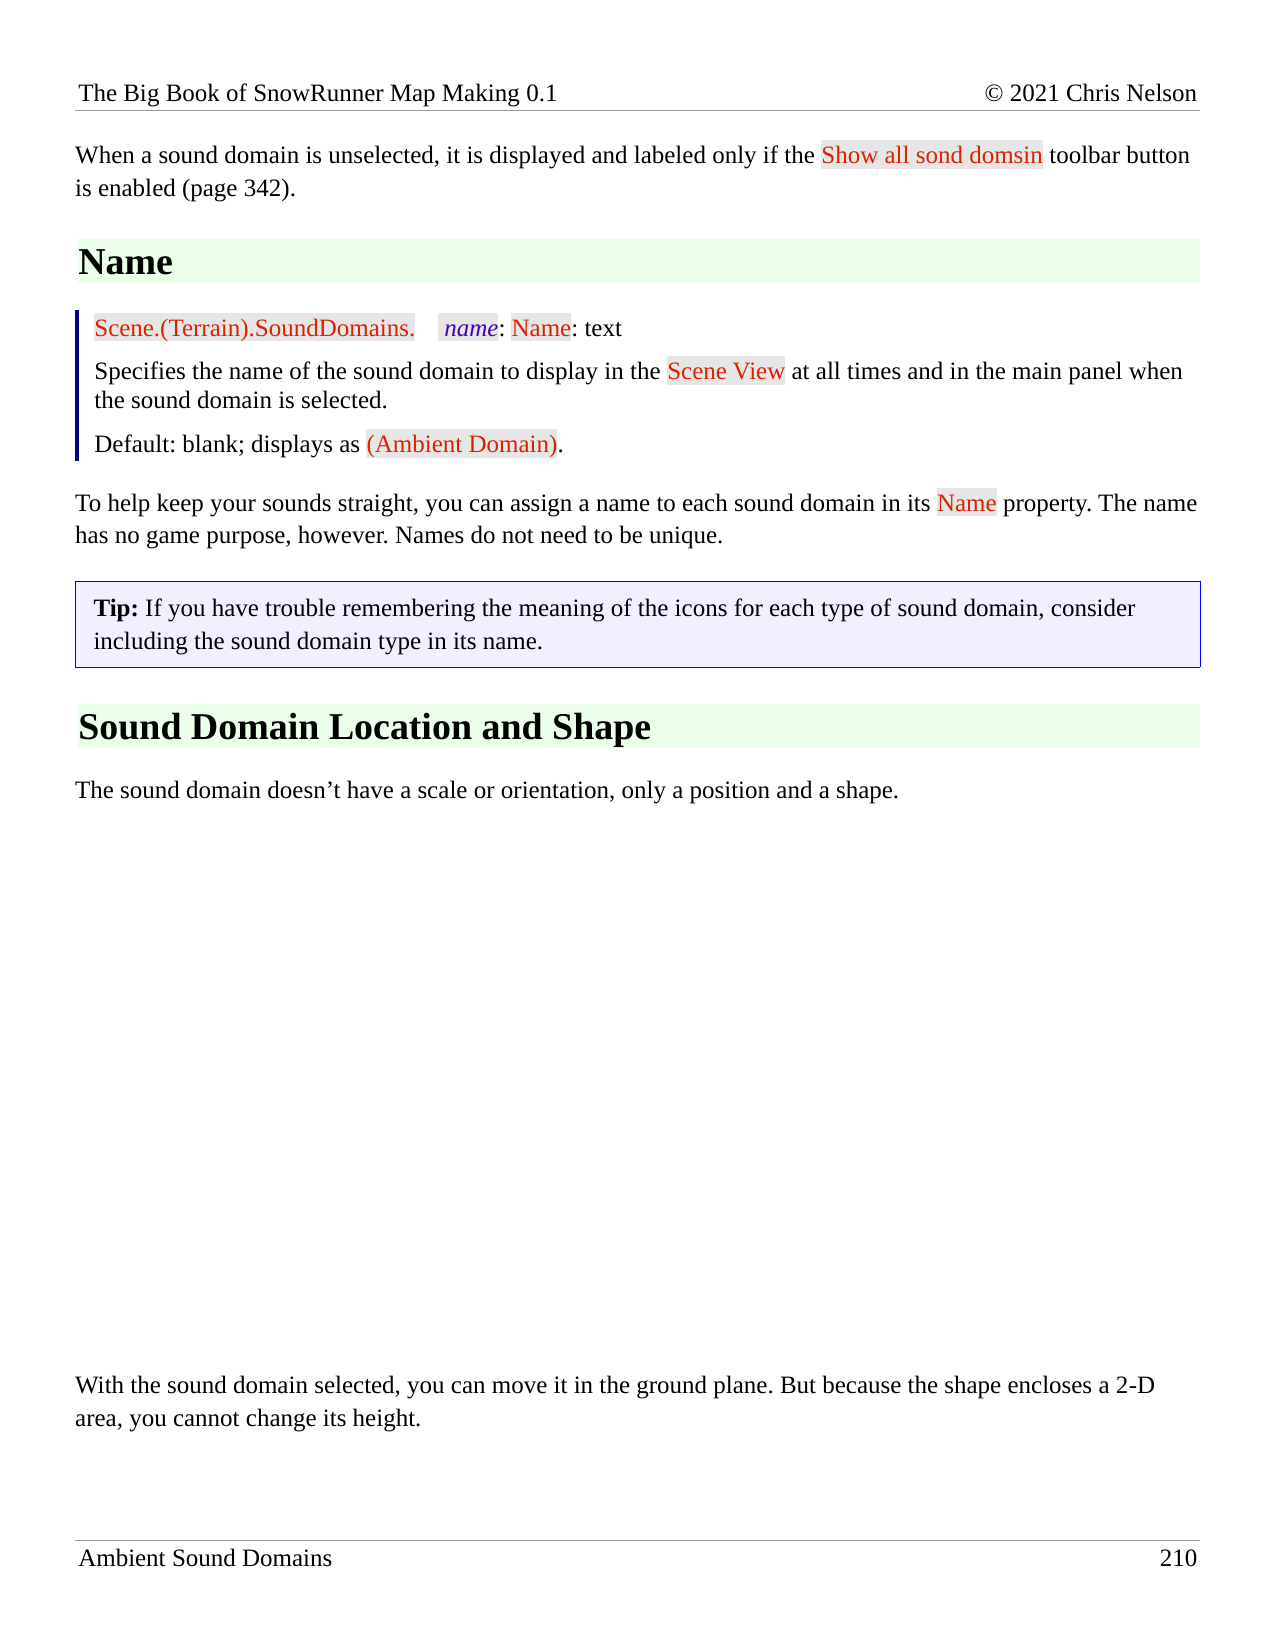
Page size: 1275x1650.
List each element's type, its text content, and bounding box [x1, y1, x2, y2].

text With the sound domain selected, you can move it in the ground plane. But because the shape encloses a 2‑D area, you cannot change its height. [75, 1370, 1200, 1431]
text Scene.(Terrain).SoundDomains. name: Name: text [75, 309, 1200, 341]
subtitle Name [78, 239, 1200, 283]
text Default: blank; displays as (Ambient Domain). [79, 426, 1200, 461]
text Specifies the name of the sound domain to display in the Scene View at all times and in the main panel when the sound domain is selected. [79, 353, 1200, 414]
subtitle Sound Domain Location and Shape [78, 704, 1200, 748]
text To help keep your sounds straight, you can assign a name to each sound domain in its Name property. The name has no game purpose, however. Names do not need to be unique. [75, 488, 1200, 549]
list If you have trouble remembering the meaning of the icons for each type of sound domain, consider including the sound domain type in its name. [76, 582, 1200, 667]
text The sound domain doesn’t have a scale or orientation, only a position and a shape. [75, 775, 1200, 804]
text When a sound domain is unselected, it is displayed and labeled only if the Show all sond domsin toolbar button is enabled (page 342). [75, 140, 1200, 202]
